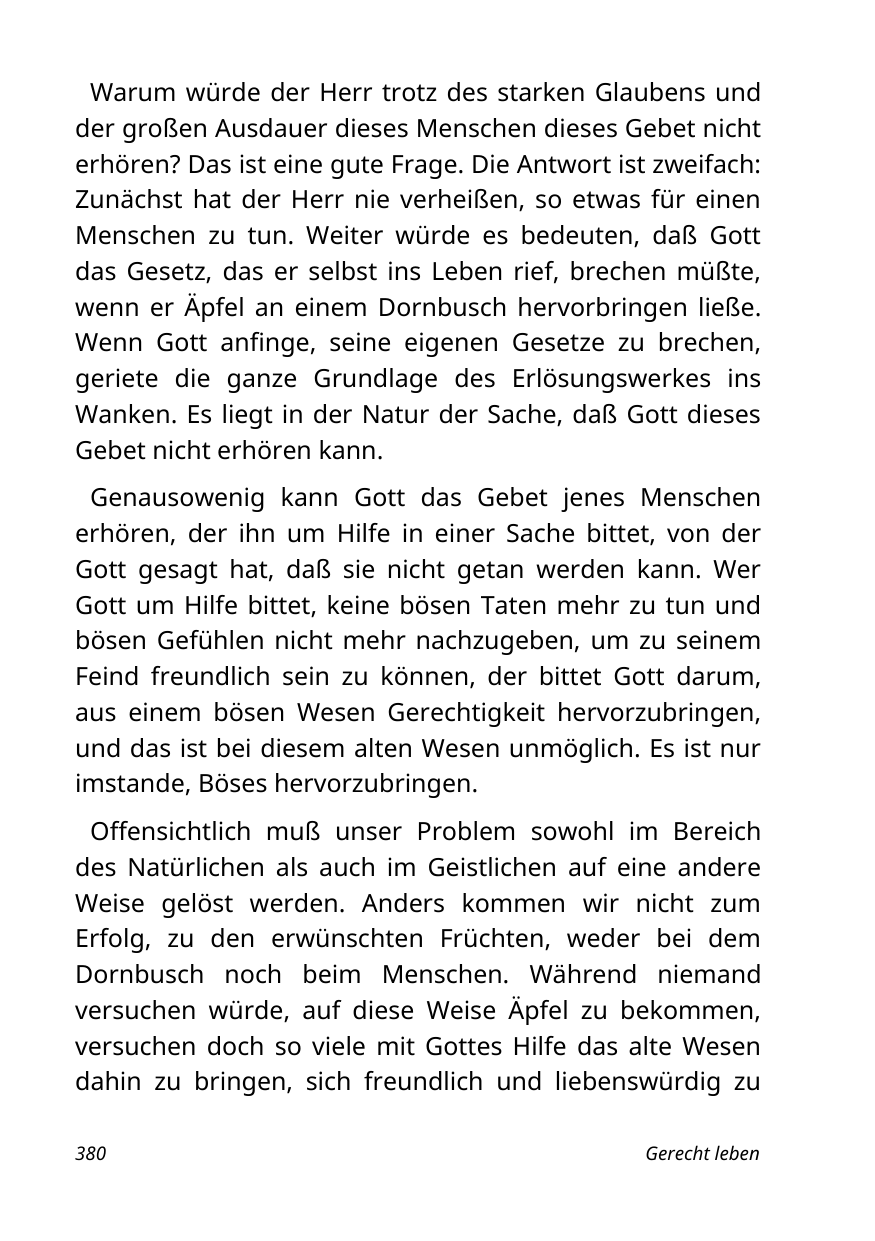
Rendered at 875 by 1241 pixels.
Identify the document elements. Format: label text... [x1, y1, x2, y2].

text Offensichtlich muß unser Problem sowohl im Bereich des Natürlichen als auch im Geistlichen auf eine andere Weise gelöst werden. Anders kommen wir nicht zum Erfolg, zu den erwünschten Früchten, weder bei dem Dornbusch noch beim Menschen. Während niemand versuchen würde, auf diese Weise Äpfel zu bekommen, versuchen doch so viele mit Gottes Hilfe das alte Wesen dahin zu bringen, sich freundlich und liebenswürdig zu [75, 814, 762, 1098]
text Warum würde der Herr trotz des starken Glaubens und der großen Ausdauer dieses Menschen dieses Gebet nicht erhören? Das ist eine gute Frage. Die Antwort ist zweifach: Zunächst hat der Herr nie verheißen, so etwas für einen Menschen zu tun. Weiter würde es bedeuten, daß Gott das Gesetz, das er selbst ins Leben rief, brechen müßte, wenn er Äpfel an einem Dornbusch hervorbringen ließe. Wenn Gott anfinge, seine eigenen Gesetze zu brechen, geriete die ganze Grundlage des Erlösungswerkes ins Wanken. Es liegt in der Natur der Sache, daß Gott dieses Gebet nicht erhören kann. [75, 75, 762, 466]
text Genausowenig kann Gott das Gebet jenes Menschen erhören, der ihn um Hilfe in einer Sache bittet, von der Gott gesagt hat, daß sie nicht getan werden kann. Wer Gott um Hilfe bittet, keine bösen Taten mehr zu tun und bösen Gefühlen nicht mehr nachzugeben, um zu seinem Feind freundlich sein zu können, der bittet Gott darum, aus einem bösen Wesen Gerechtigkeit hervorzubringen, und das ist bei diesem alten Wesen unmöglich. Es ist nur imstande, Böses hervorzubringen. [75, 480, 762, 800]
